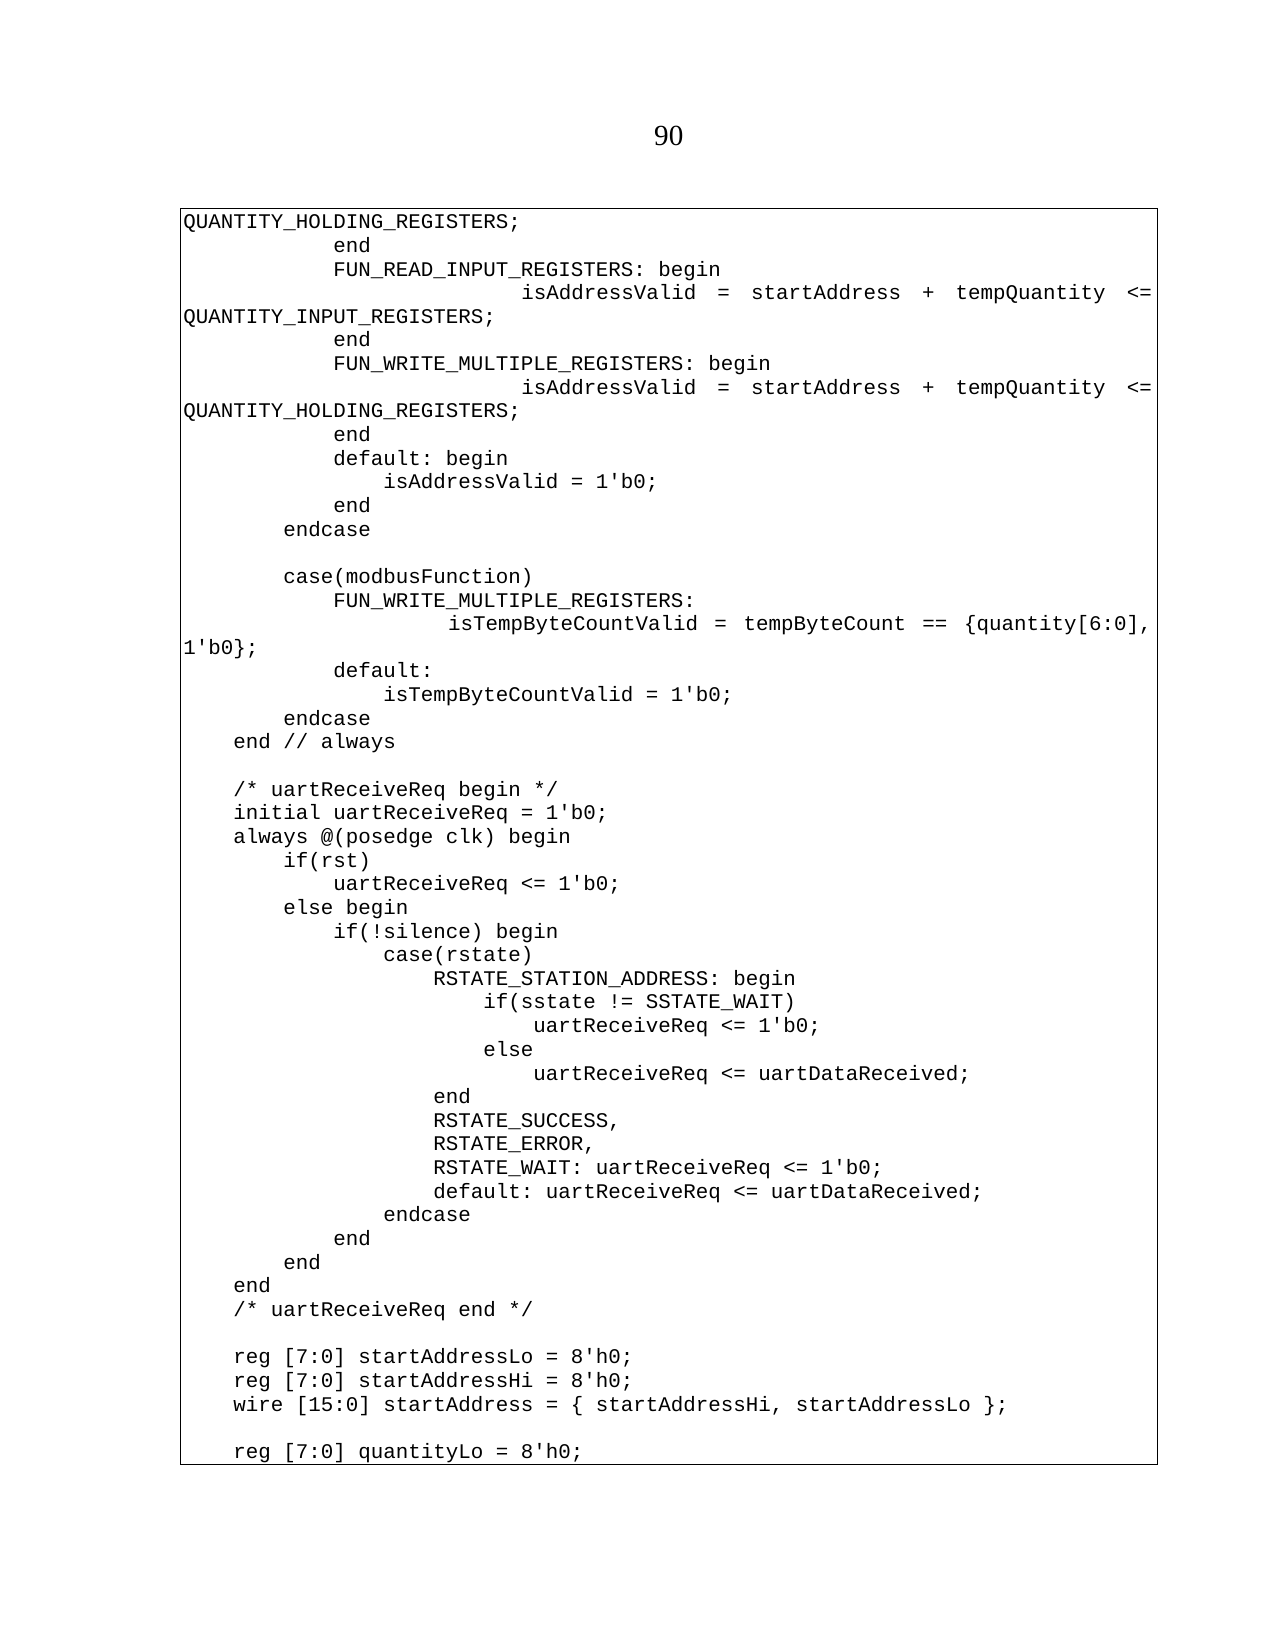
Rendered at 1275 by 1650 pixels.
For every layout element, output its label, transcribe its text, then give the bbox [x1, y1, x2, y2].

text isTempByteCountValid = 1'b0; [181, 681, 1157, 705]
text QUANTITY_HOLDING_REGISTERS; [181, 209, 1157, 232]
text uartReceiveReq <= uartDataReceived; [181, 1059, 1157, 1083]
text FUN_READ_INPUT_REGISTERS: begin [181, 255, 1157, 279]
text end [181, 326, 1157, 350]
text initial uartReceiveReq = 1'b0; [181, 799, 1157, 823]
text if(rst) [181, 847, 1157, 870]
text end [181, 492, 1157, 516]
text isAddressValid = startAddress + tempQuantity <= QUANTITY_INPUT_REGISTERS; [181, 279, 1157, 326]
text default: uartReceiveReq <= uartDataReceived; [181, 1178, 1157, 1201]
text end [181, 1225, 1157, 1248]
text reg [7:0] startAddressHi = 8'h0; [181, 1367, 1157, 1390]
text endcase [181, 705, 1157, 728]
text always @(posedge clk) begin [181, 823, 1157, 847]
text RSTATE_SUCCESS, [181, 1107, 1157, 1130]
text end [181, 421, 1157, 444]
text end [181, 1083, 1157, 1107]
text end [181, 232, 1157, 255]
text isAddressValid = startAddress + tempQuantity <= QUANTITY_HOLDING_REGISTERS; [181, 374, 1157, 421]
text if(sstate != SSTATE_WAIT) [181, 988, 1157, 1012]
text /* uartReceiveReq begin */ [181, 776, 1157, 799]
text wire [15:0] startAddress = { startAddressHi, startAddressLo }; [181, 1390, 1157, 1417]
text FUN_WRITE_MULTIPLE_REGISTERS: begin [181, 350, 1157, 374]
text uartReceiveReq <= 1'b0; [181, 1012, 1157, 1036]
text RSTATE_ERROR, [181, 1130, 1157, 1154]
text default: begin [181, 444, 1157, 468]
text endcase [181, 1201, 1157, 1225]
text end // always [181, 728, 1157, 755]
text /* uartReceiveReq end */ [181, 1296, 1157, 1323]
text uartReceiveReq <= 1'b0; [181, 870, 1157, 894]
text default: [181, 657, 1157, 681]
text end [181, 1272, 1157, 1296]
text RSTATE_WAIT: uartReceiveReq <= 1'b0; [181, 1154, 1157, 1178]
text reg [7:0] startAddressLo = 8'h0; [181, 1343, 1157, 1367]
text RSTATE_STATION_ADDRESS: begin [181, 965, 1157, 988]
text case(modbusFunction) [181, 563, 1157, 586]
text else begin [181, 894, 1157, 917]
text end [181, 1248, 1157, 1272]
text endcase [181, 516, 1157, 542]
text else [181, 1036, 1157, 1059]
text isTempByteCountValid = tempByteCount == {quantity[6:0], 1'b0}; [181, 610, 1157, 657]
text if(!silence) begin [181, 917, 1157, 941]
text case(rstate) [181, 941, 1157, 965]
text FUN_WRITE_MULTIPLE_REGISTERS: [181, 586, 1157, 610]
text isAddressValid = 1'b0; [181, 468, 1157, 492]
text reg [7:0] quantityLo = 8'h0; [181, 1438, 1157, 1464]
